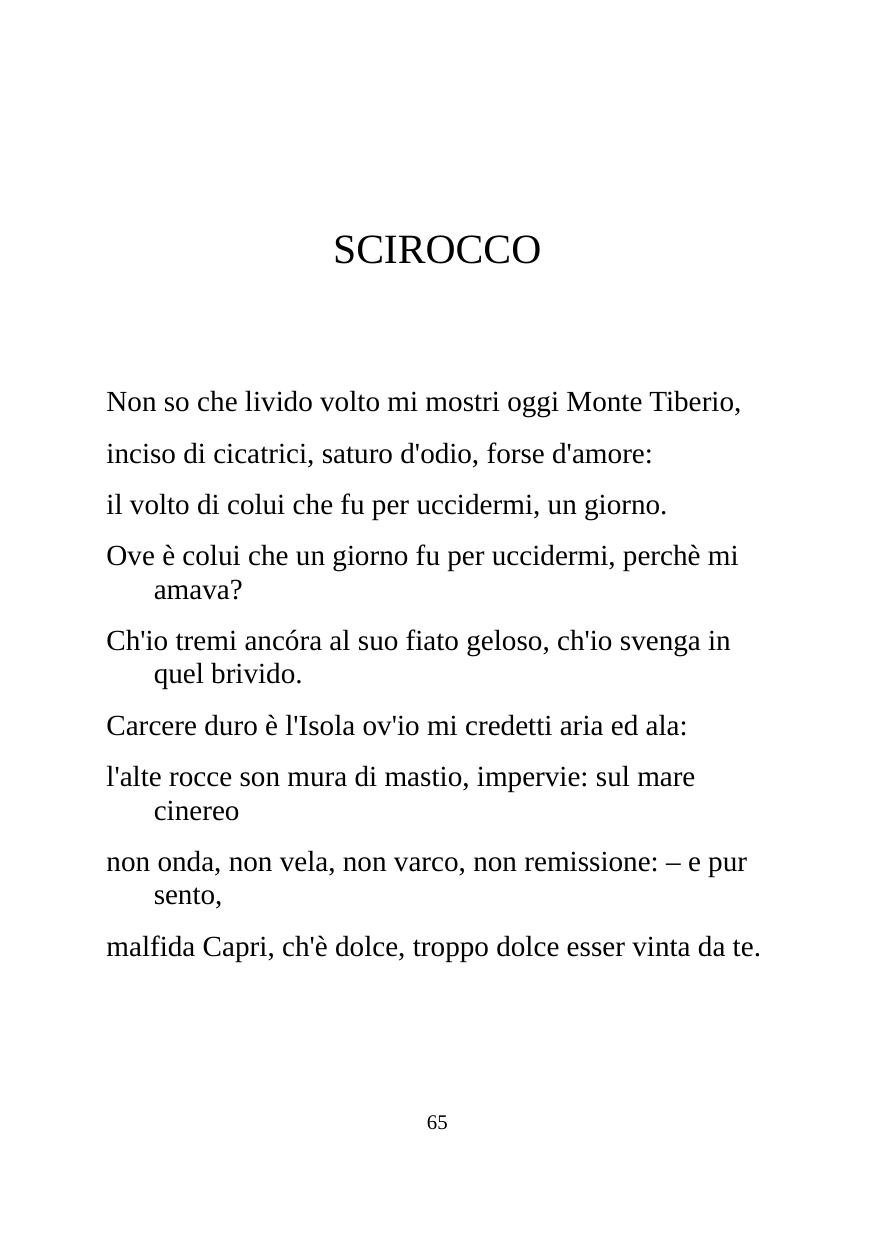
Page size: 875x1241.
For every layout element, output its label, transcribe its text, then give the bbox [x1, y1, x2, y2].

text Ove è colui che un giorno fu per uccidermi, perchè mi amava? [106, 538, 768, 605]
text l'alte rocce son mura di mastio, impervie: sul mare cinereo [106, 759, 768, 826]
text il volto di colui che fu per uccidermi, un giorno. [106, 487, 768, 521]
subtitle SCIROCCO [106, 224, 768, 272]
text non onda, non vela, non varco, non remissione: – e pur sento, [106, 844, 768, 911]
text Carcere duro è l'Isola ov'io mi credetti aria ed ala: [106, 708, 768, 741]
text inciso di cicatrici, saturo d'odio, forse d'amore: [106, 436, 768, 469]
text Ch'io tremi ancóra al suo fiato geloso, ch'io svenga in quel brivido. [106, 623, 768, 690]
text malfida Capri, ch'è dolce, troppo dolce esser vinta da te. [106, 929, 768, 962]
text Non so che livido volto mi mostri oggi Monte Tiberio, [106, 384, 768, 418]
